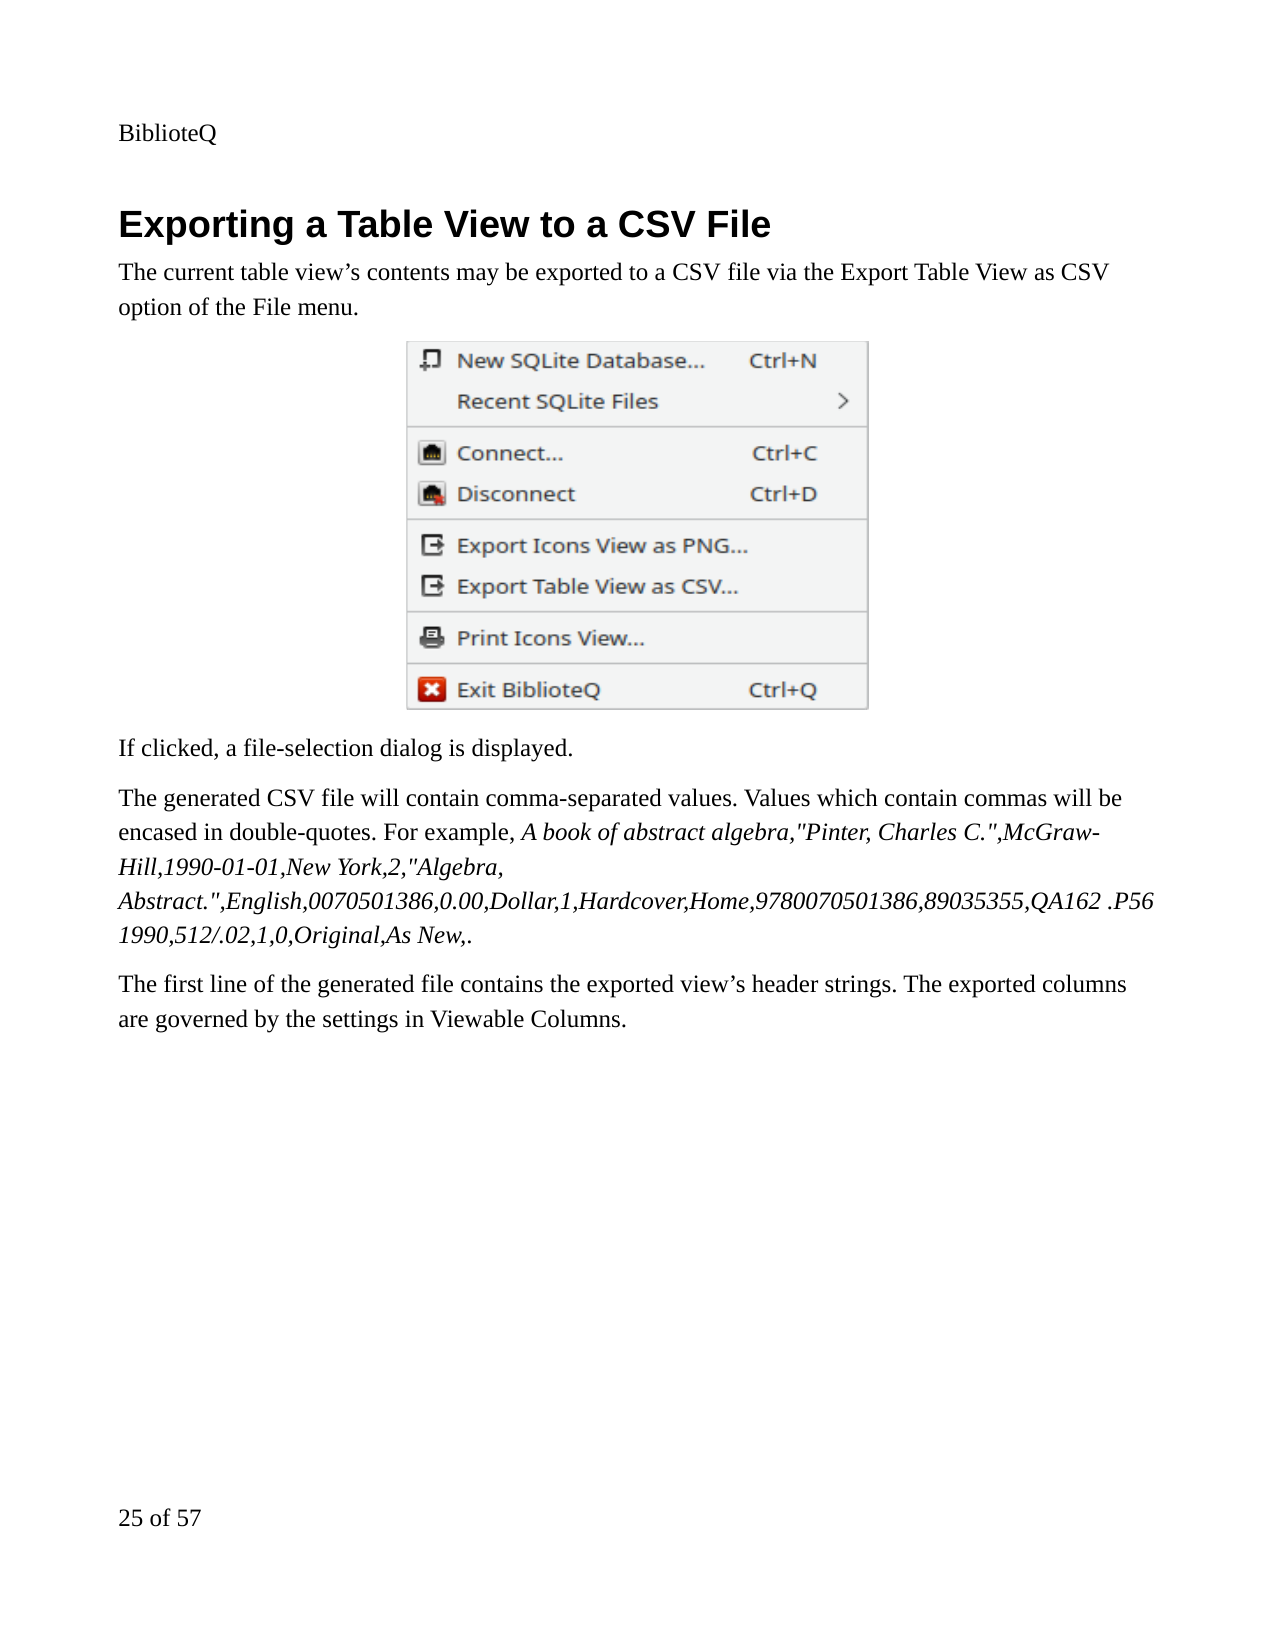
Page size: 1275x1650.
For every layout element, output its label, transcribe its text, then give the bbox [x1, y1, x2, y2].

picture [406, 341, 869, 710]
text The current table view’s contents may be exported to a CSV file via the Export Table View as CSV option of the File menu. [118, 257, 1157, 321]
text If clicked, a file-selection dialog is displayed. [118, 733, 1157, 762]
text The generated CSV file will contain comma-separated values. Values which contain commas will be encased in double-quotes. For example, A book of abstract algebra,"Pinter, Charles C.",McGraw-Hill,1990-01-01,New York,2,"Algebra, Abstract.",English,0070501386,0.00,Dollar,1,Hardcover,Home,9780070501386,89035355,QA162 .P56 1990,512/.02,1,0,Original,As New,. [118, 783, 1157, 949]
subtitle Exporting a Table View to a CSV File [118, 201, 1157, 245]
text The first line of the generated file contains the exported view’s header strings. The exported columns are governed by the settings in Viewable Columns. [118, 969, 1157, 1033]
